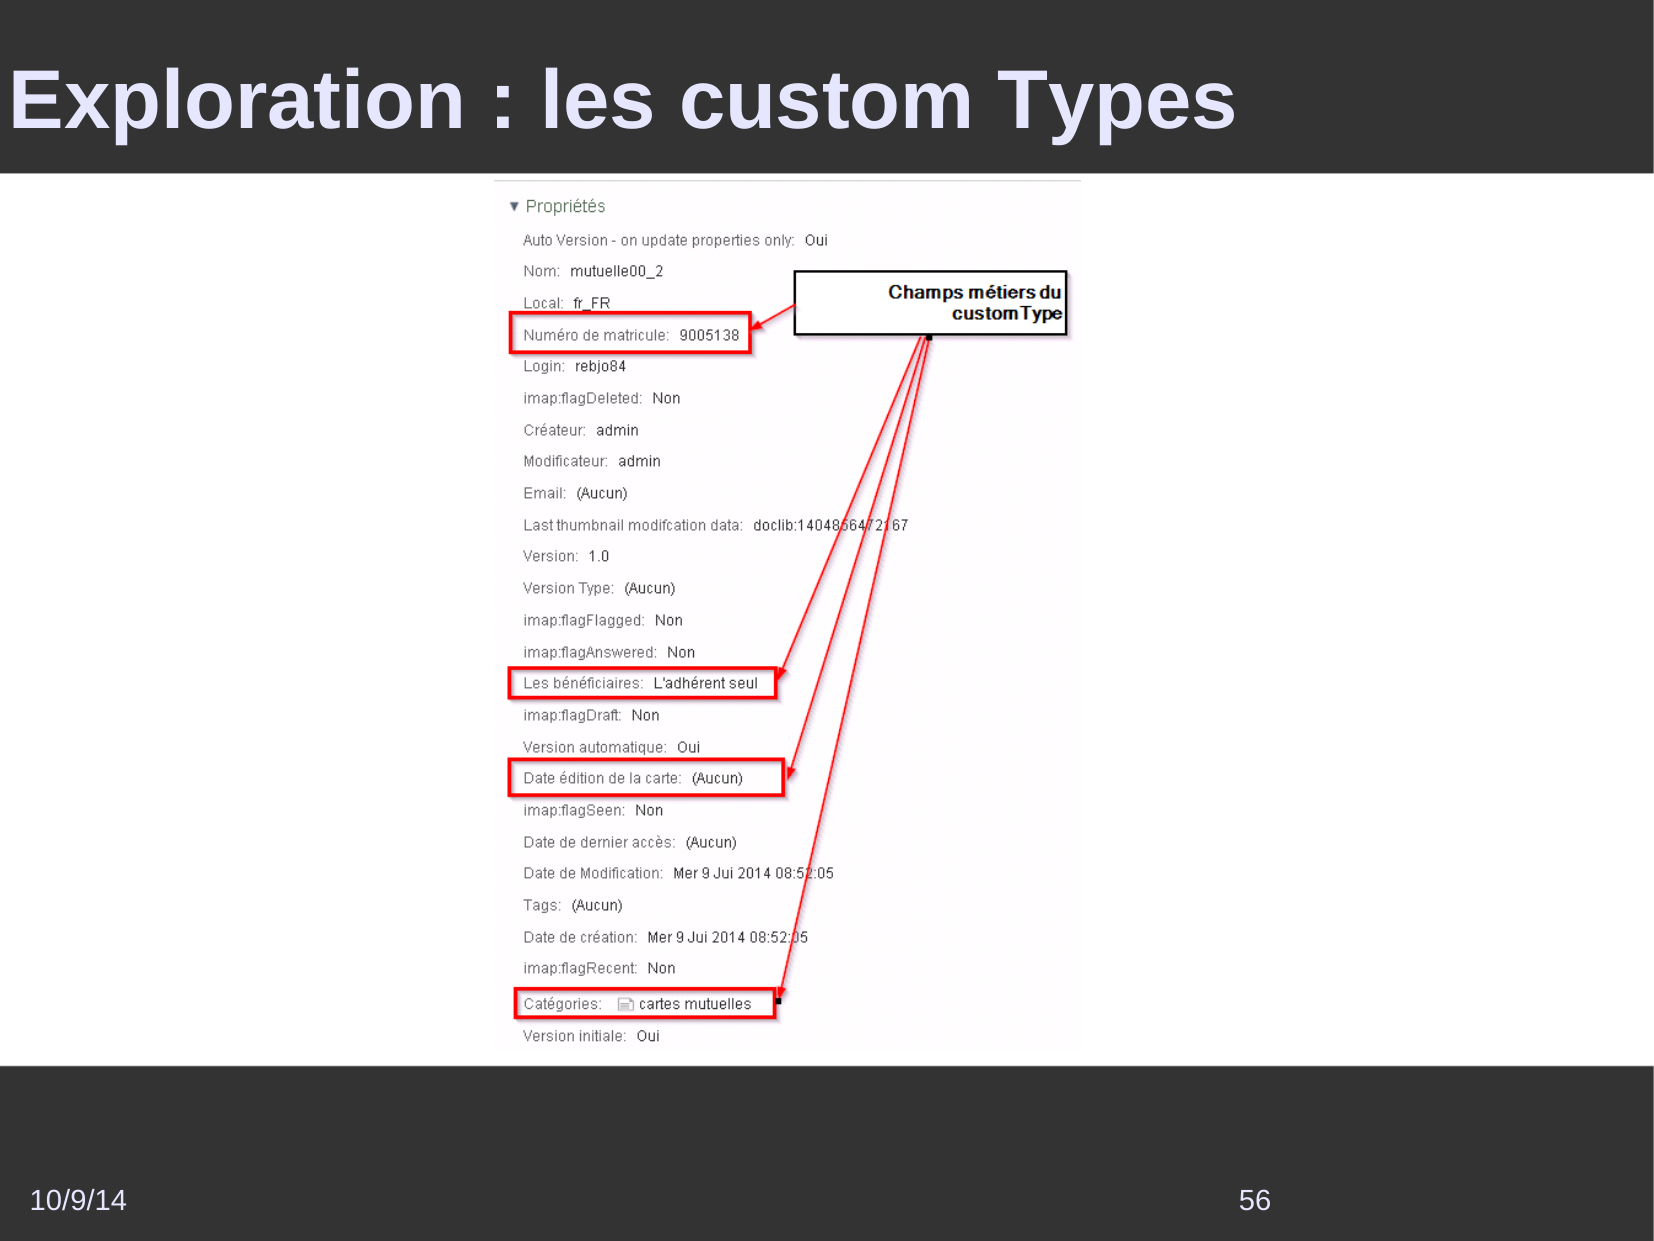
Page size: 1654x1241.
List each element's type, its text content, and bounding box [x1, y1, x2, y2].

text_box 10/9/14 [29, 1181, 566, 1241]
picture [0, 0, 1654, 1241]
text_box [1238, 1181, 1625, 1241]
title Exploration : les custom Types [8, 9, 1591, 181]
